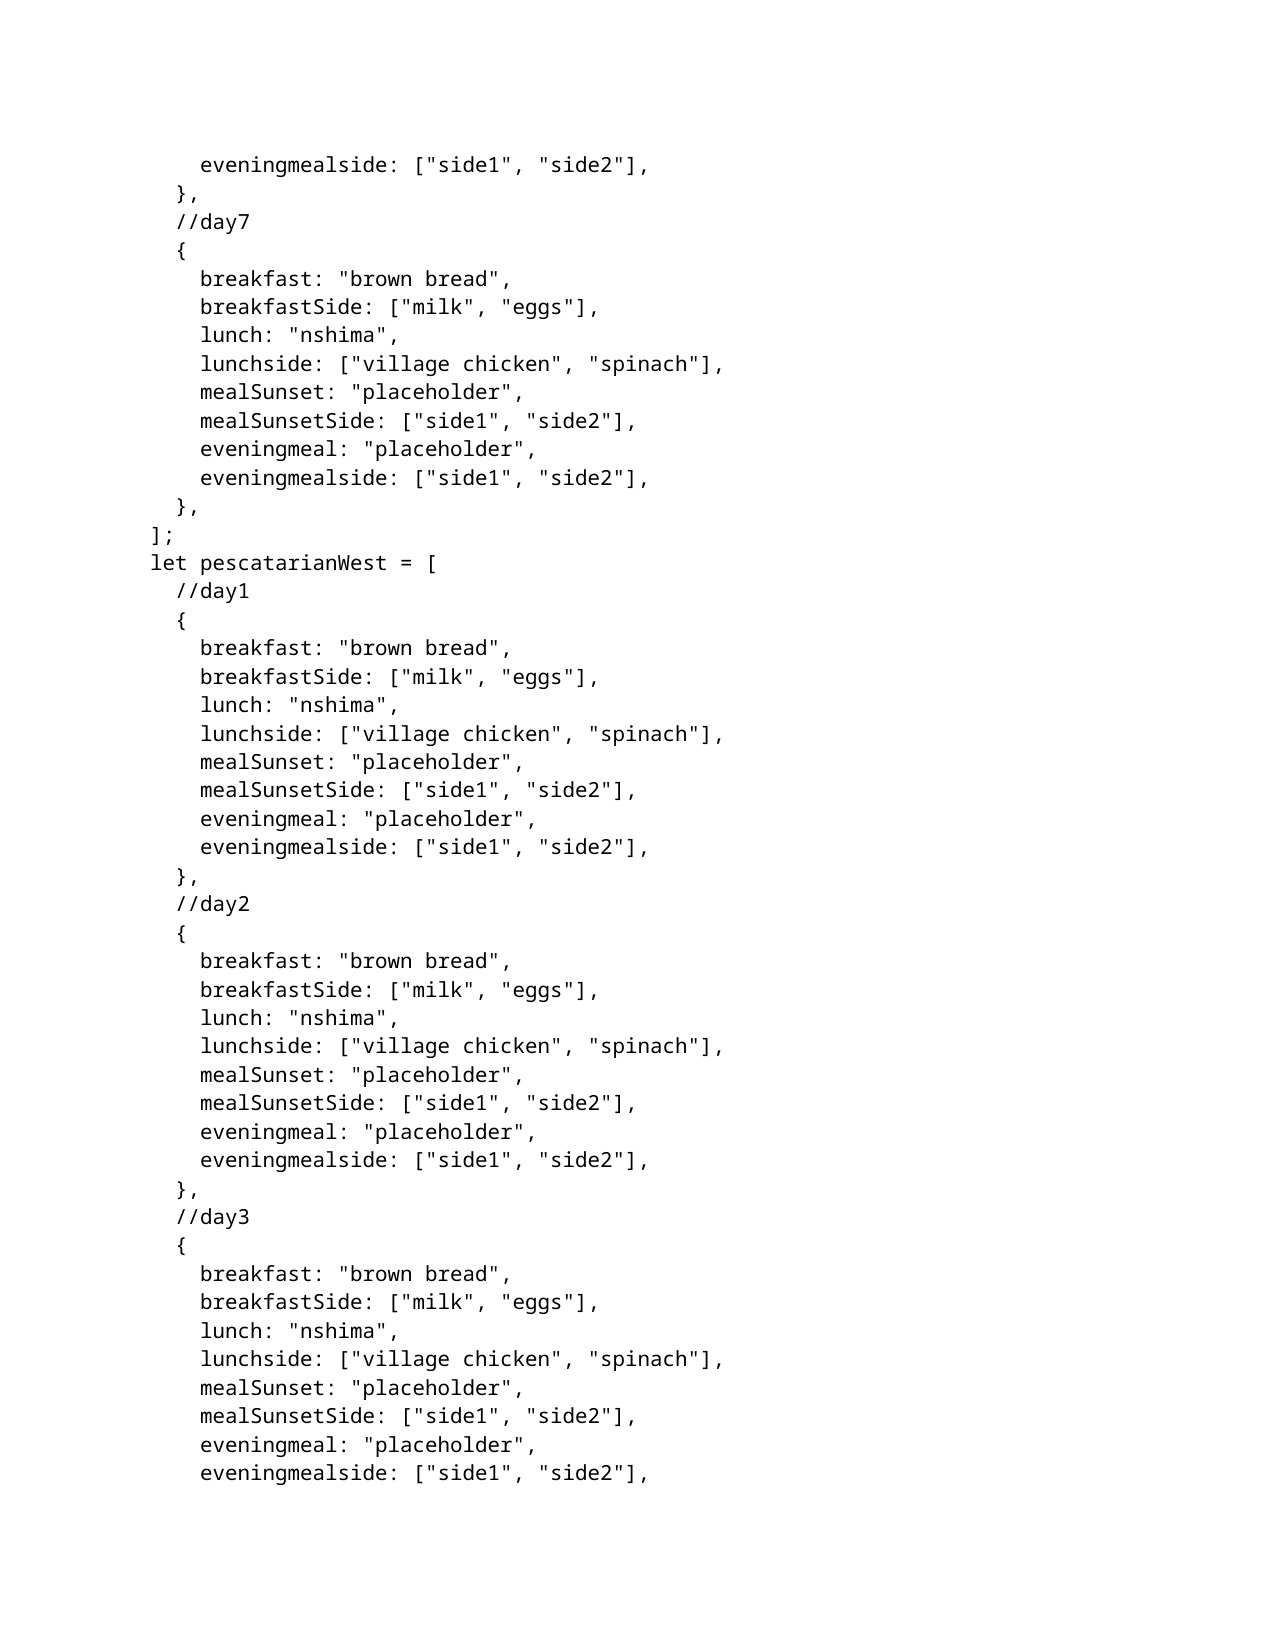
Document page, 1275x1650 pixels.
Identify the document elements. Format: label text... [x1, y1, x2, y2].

text lunchside: ["village chicken", "spinach"], [150, 1344, 1125, 1373]
text eveningmeal: "placeholder", [150, 1430, 1125, 1458]
text breakfastSide: ["milk", "eggs"], [150, 1287, 1125, 1316]
text { [150, 605, 1125, 633]
text }, [150, 491, 1125, 520]
text mealSunsetSide: ["side1", "side2"], [150, 406, 1125, 434]
text let pescatarianWest = [ [150, 548, 1125, 577]
text { [150, 918, 1125, 946]
text mealSunset: "placeholder", [150, 1060, 1125, 1088]
text eveningmealside: ["side1", "side2"], [150, 150, 1125, 178]
text //day2 [150, 889, 1125, 918]
text { [150, 1231, 1125, 1259]
text eveningmealside: ["side1", "side2"], [150, 1145, 1125, 1174]
text breakfastSide: ["milk", "eggs"], [150, 292, 1125, 321]
text lunch: "nshima", [150, 690, 1125, 719]
text mealSunsetSide: ["side1", "side2"], [150, 776, 1125, 804]
text //day3 [150, 1202, 1125, 1231]
text breakfastSide: ["milk", "eggs"], [150, 662, 1125, 690]
text lunch: "nshima", [150, 1003, 1125, 1032]
text breakfast: "brown bread", [150, 1259, 1125, 1287]
text eveningmealside: ["side1", "side2"], [150, 463, 1125, 491]
text breakfastSide: ["milk", "eggs"], [150, 975, 1125, 1003]
text mealSunset: "placeholder", [150, 1373, 1125, 1401]
text breakfast: "brown bread", [150, 946, 1125, 975]
text //day7 [150, 207, 1125, 235]
text eveningmeal: "placeholder", [150, 804, 1125, 832]
text lunch: "nshima", [150, 321, 1125, 349]
text lunchside: ["village chicken", "spinach"], [150, 719, 1125, 747]
text ]; [150, 520, 1125, 548]
text breakfast: "brown bread", [150, 633, 1125, 662]
text }, [150, 1174, 1125, 1202]
text mealSunset: "placeholder", [150, 747, 1125, 776]
text lunchside: ["village chicken", "spinach"], [150, 349, 1125, 377]
text lunch: "nshima", [150, 1316, 1125, 1344]
text eveningmeal: "placeholder", [150, 1117, 1125, 1145]
text eveningmealside: ["side1", "side2"], [150, 1458, 1125, 1487]
text lunchside: ["village chicken", "spinach"], [150, 1032, 1125, 1060]
text //day1 [150, 577, 1125, 605]
text mealSunsetSide: ["side1", "side2"], [150, 1401, 1125, 1430]
text mealSunsetSide: ["side1", "side2"], [150, 1088, 1125, 1117]
text }, [150, 178, 1125, 207]
text }, [150, 861, 1125, 889]
text { [150, 235, 1125, 264]
text eveningmeal: "placeholder", [150, 434, 1125, 463]
text mealSunset: "placeholder", [150, 377, 1125, 406]
text breakfast: "brown bread", [150, 264, 1125, 292]
text eveningmealside: ["side1", "side2"], [150, 832, 1125, 861]
